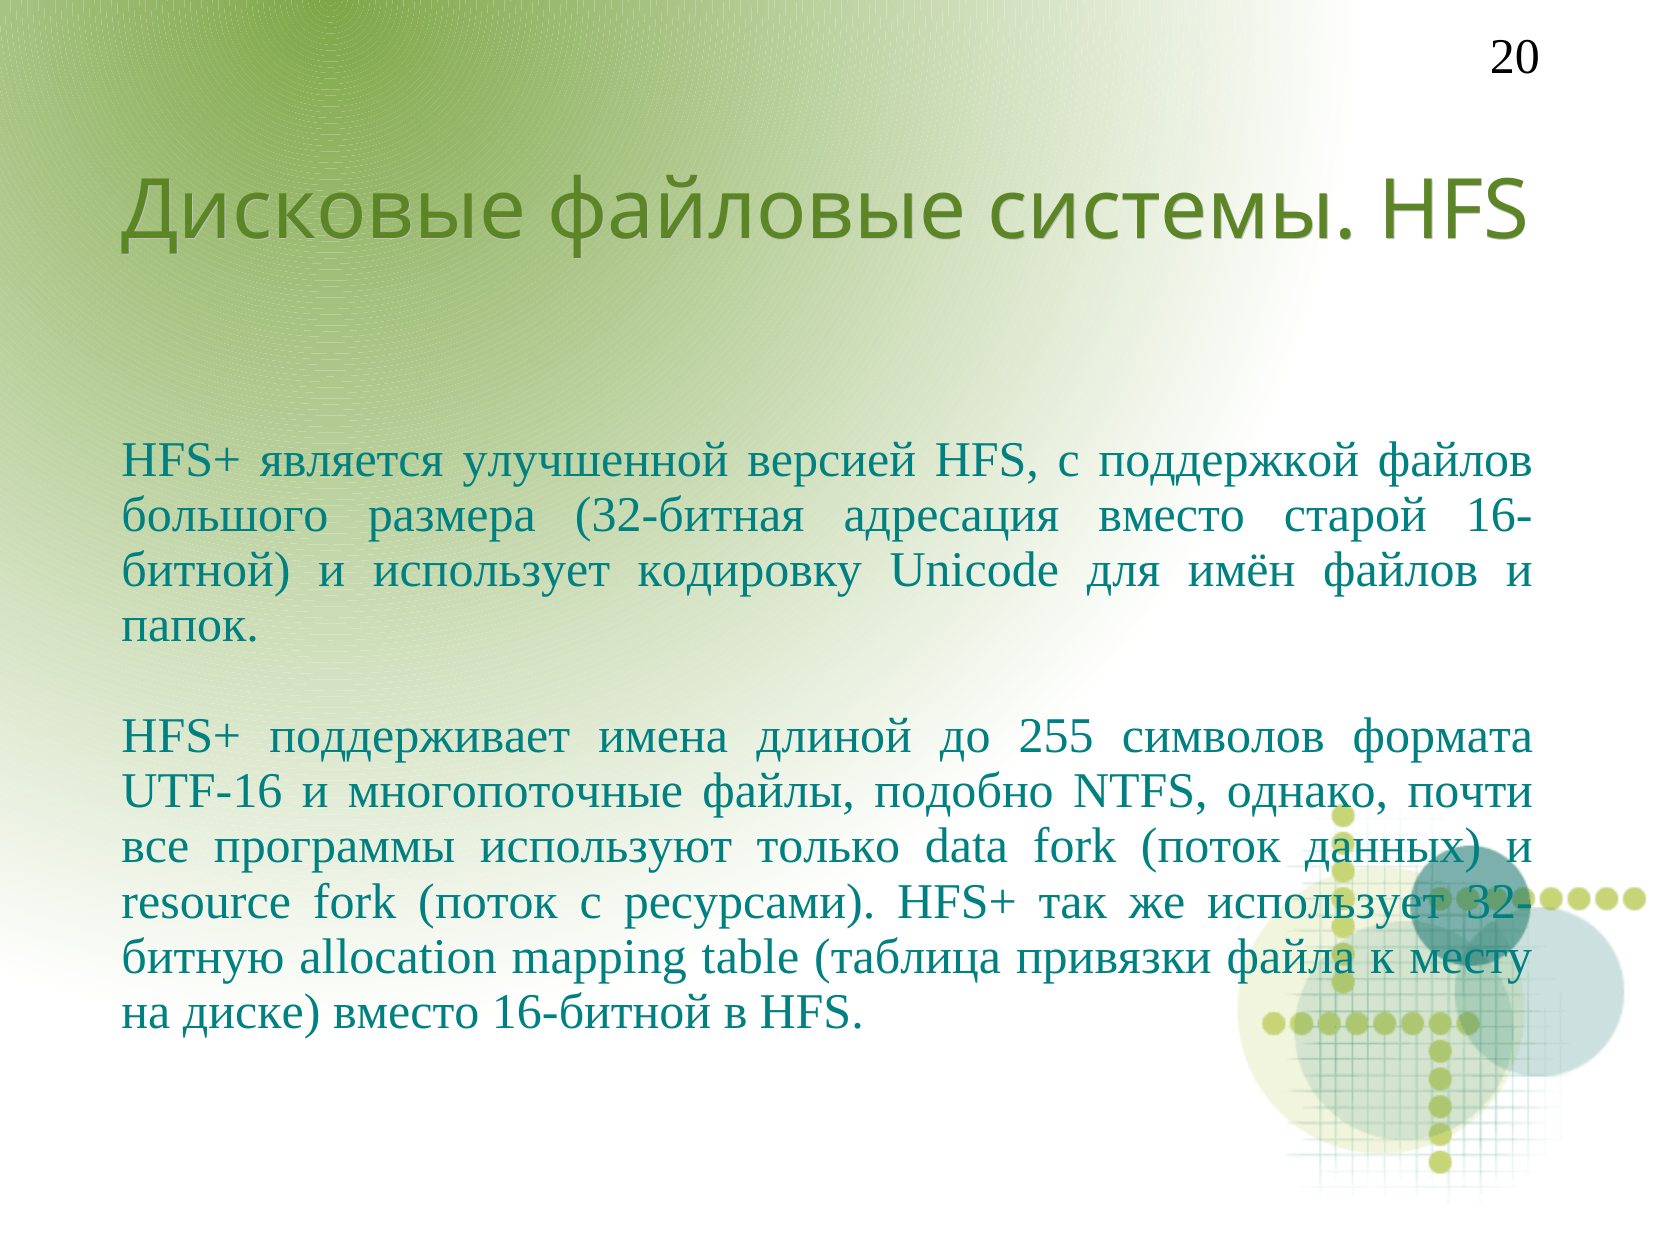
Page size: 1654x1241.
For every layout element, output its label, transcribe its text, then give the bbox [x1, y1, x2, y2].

title Дисковые файловые системы. HFS [121, 102, 1534, 311]
subtitle HFS+ является улучшенной версией HFS, с поддержкой файлов большого размера (32-битная адресация вместо старой 16-битной) и использует кодировку Unicode для имён файлов и папок. HFS+ поддерживает имена длиной до 255 символов формата UTF-16 и многопоточные файлы, подобно NTFS, однако, почти все программы используют только data fork (поток данных) и resource fork (поток с ресурсами). HFS+ так же использует 32-битную allocation mapping table (таблица привязки файла к месту на диске) вместо 16-битной в HFS. [121, 344, 1534, 1127]
text_box [1500, 29, 1654, 89]
picture [1224, 792, 1654, 1211]
